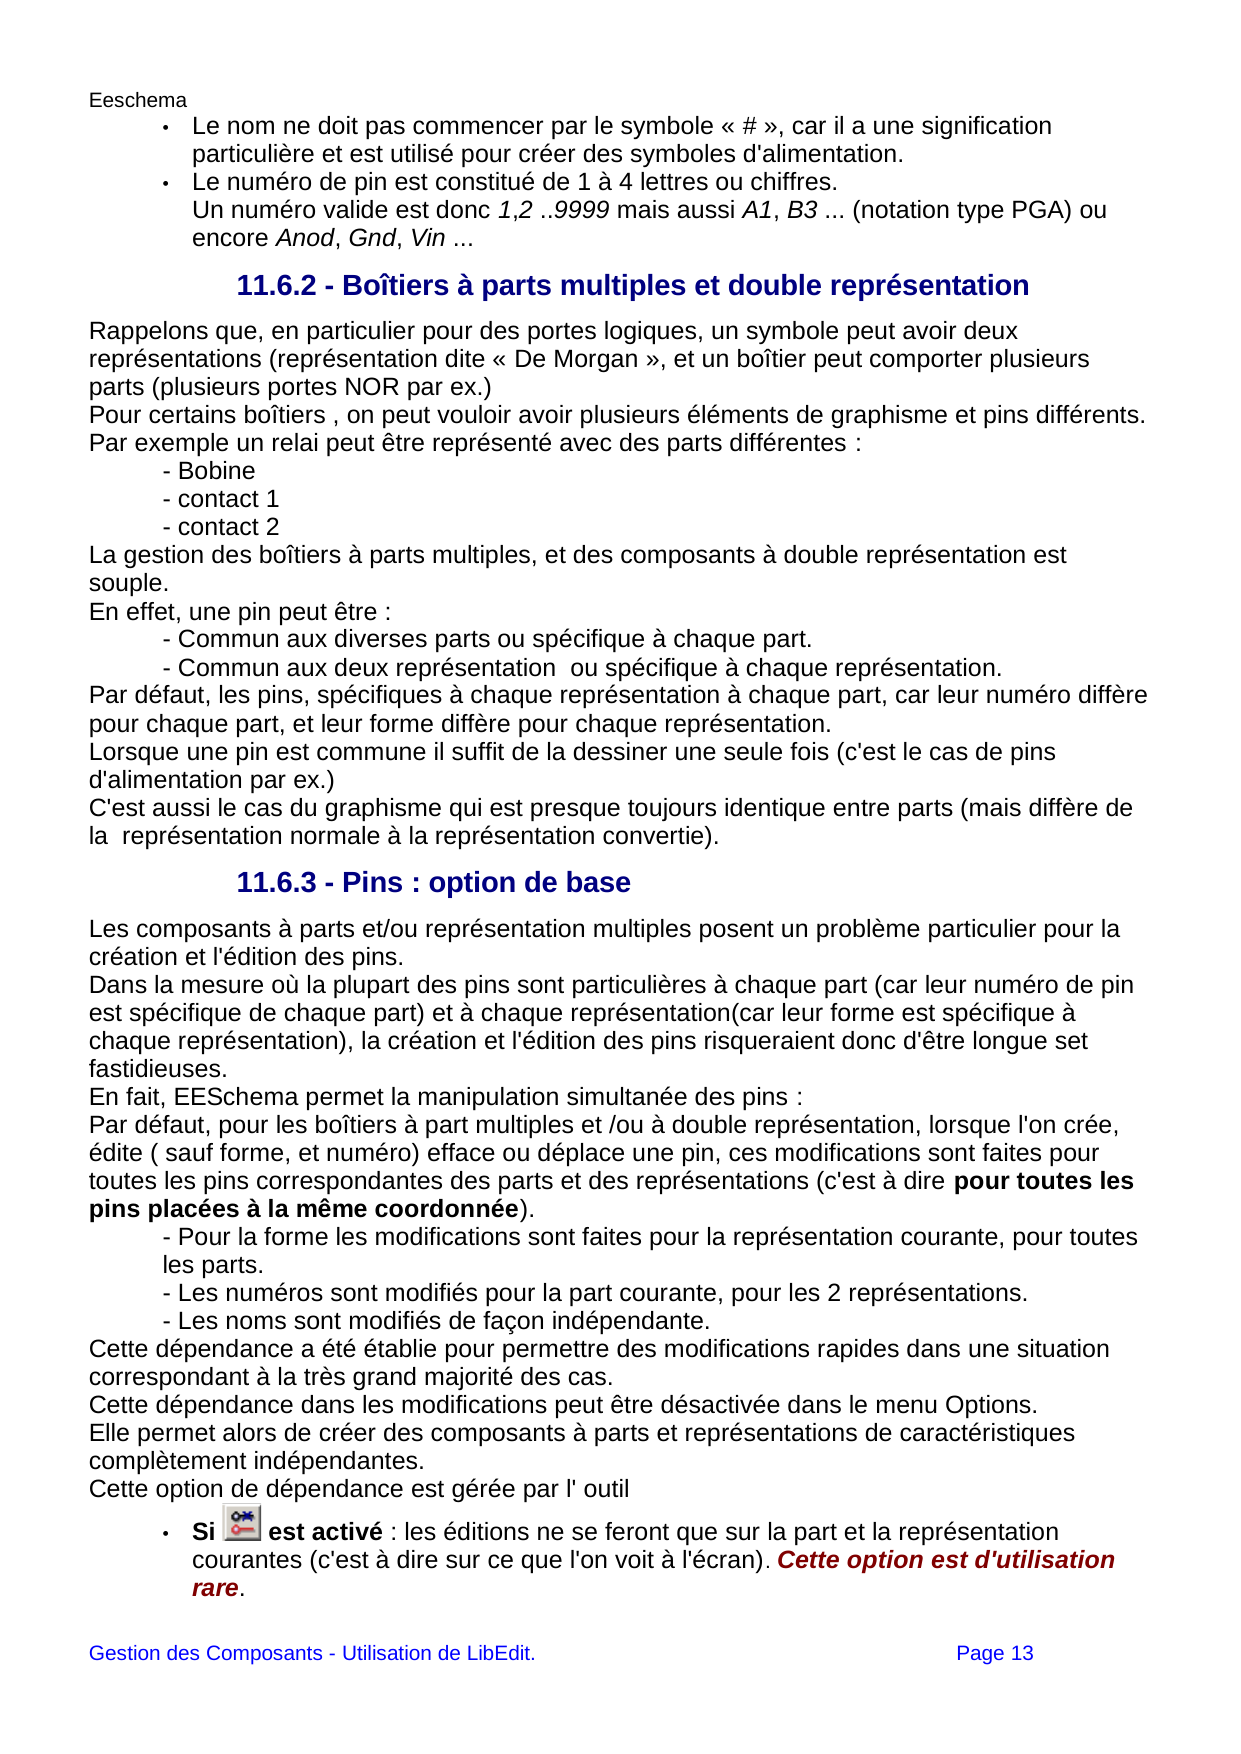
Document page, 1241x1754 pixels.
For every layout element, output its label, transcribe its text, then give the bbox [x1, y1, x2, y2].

text - Pour la forme les modifications sont faites pour la représentation courante, pour toutes les parts. [162, 1223, 1152, 1279]
list Le numéro de pin est constitué de 1 à 4 lettres ou chiffres. Un numéro valide est donc 1,2 ..9999 mais aussi A1, B3 ... (notation type PGA) ou encore Anod, Gnd, Vin ... [162, 168, 1152, 252]
text Rappelons que, en particulier pour des portes logiques, un symbole peut avoir deux représentations (représentation dite « De Morgan », et un boîtier peut comporter plusieurs parts (plusieurs portes NOR par ex.) [88, 317, 1152, 401]
text Pour certains boîtiers , on peut vouloir avoir plusieurs éléments de graphisme et pins différents. [88, 401, 1152, 429]
text La gestion des boîtiers à parts multiples, et des composants à double représentation est souple. [88, 541, 1152, 597]
text Cette option de dépendance est gérée par l' outil [88, 1475, 1152, 1503]
text - Commun aux deux représentation ou spécifique à chaque représentation. [162, 653, 1152, 681]
text - Les numéros sont modifiés pour la part courante, pour les 2 représentations. [162, 1279, 1152, 1307]
subtitle Boîtiers à parts multiples et double représentation [163, 268, 1152, 301]
text C'est aussi le cas du graphisme qui est presque toujours identique entre parts (mais diffère de la représentation normale à la représentation convertie). [88, 793, 1152, 849]
text - contact 1 [162, 485, 1152, 513]
picture [222, 1503, 262, 1541]
text Elle permet alors de créer des composants à parts et représentations de caractéristiques complètement indépendantes. [88, 1419, 1152, 1475]
text En fait, EESchema permet la manipulation simultanée des pins : [88, 1083, 1152, 1111]
text Cette dépendance dans les modifications peut être désactivée dans le menu Options. [88, 1391, 1152, 1419]
list Le nom ne doit pas commencer par le symbole « # », car il a une signification particulière et est utilisé pour créer des symboles d'alimentation. [162, 112, 1152, 168]
text Par défaut, les pins, spécifiques à chaque représentation à chaque part, car leur numéro diffère pour chaque part, et leur forme diffère pour chaque représentation. [88, 681, 1152, 737]
text - contact 2 [162, 513, 1152, 541]
text En effet, une pin peut être : [88, 597, 1152, 625]
text Par exemple un relai peut être représenté avec des parts différentes : [88, 429, 1152, 457]
list Si est activé : les éditions ne se feront que sur la part et la représentation courantes (c'est à dire sur ce que l'on voit à l'écran). Cette option est d'utilisation rare. [162, 1503, 1152, 1602]
text Cette dépendance a été établie pour permettre des modifications rapides dans une situation correspondant à la très grand majorité des cas. [88, 1335, 1152, 1391]
text - Les noms sont modifiés de façon indépendante. [162, 1307, 1152, 1335]
text - Commun aux diverses parts ou spécifique à chaque part. [162, 625, 1152, 653]
text Par défaut, pour les boîtiers à part multiples et /ou à double représentation, lorsque l'on crée, édite ( sauf forme, et numéro) efface ou déplace une pin, ces modifications sont faites pour toutes les pins correspondantes des parts et des représentations (c'est à dire pour toutes les pins placées à la même coordonnée). [88, 1111, 1152, 1223]
text Dans la mesure où la plupart des pins sont particulières à chaque part (car leur numéro de pin est spécifique de chaque part) et à chaque représentation(car leur forme est spécifique à chaque représentation), la création et l'édition des pins risqueraient donc d'être longue set fastidieuses. [88, 971, 1152, 1083]
text - Bobine [162, 457, 1152, 485]
text Lorsque une pin est commune il suffit de la dessiner une seule fois (c'est le cas de pins d'alimentation par ex.) [88, 737, 1152, 793]
subtitle Pins : option de base [163, 866, 1152, 898]
text Les composants à parts et/ou représentation multiples posent un problème particulier pour la création et l'édition des pins. [88, 914, 1152, 971]
